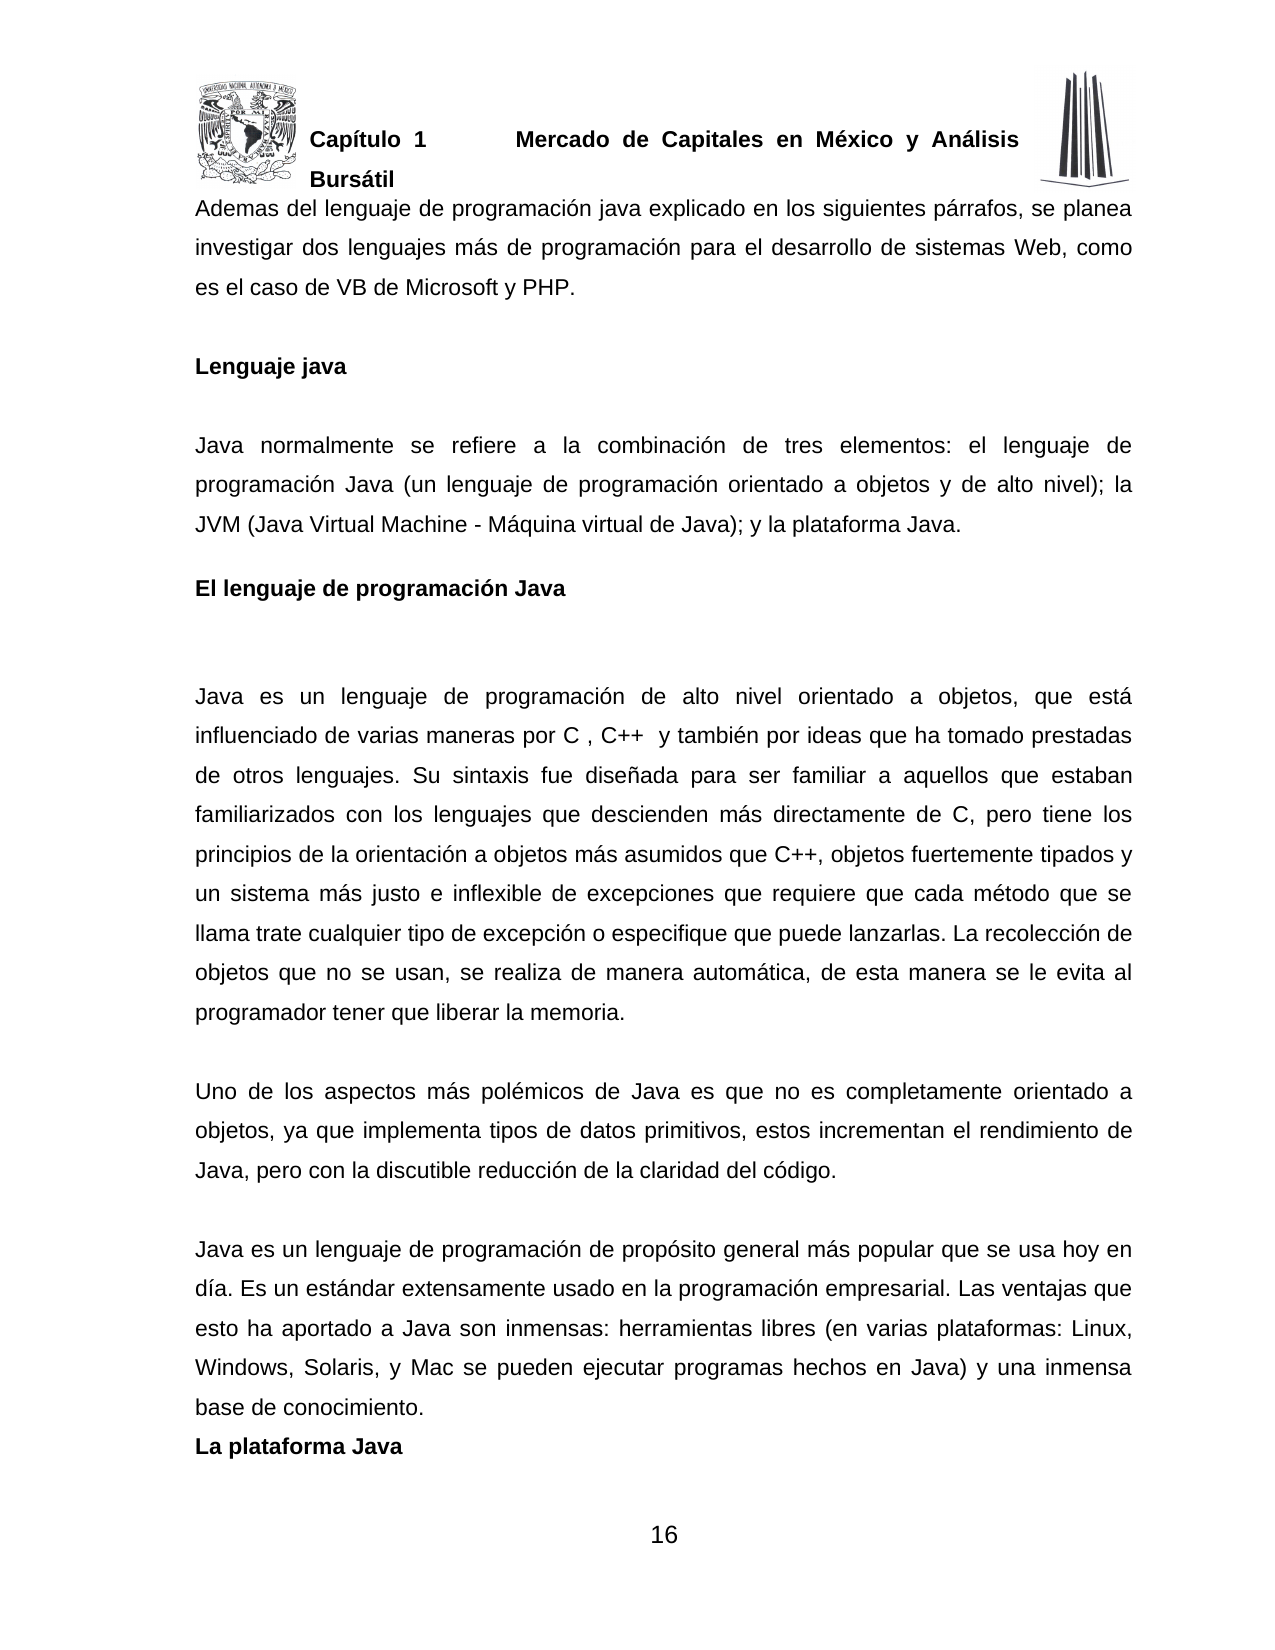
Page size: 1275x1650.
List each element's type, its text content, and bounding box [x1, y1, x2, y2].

text La plataforma Java [195, 1433, 1133, 1459]
text Ademas del lenguaje de programación java explicado en los siguientes párrafos, se planea investigar dos lenguajes más de programación para el desarrollo de sistemas Web, como es el caso de VB de Microsoft y PHP. [195, 195, 1133, 300]
picture [1034, 65, 1136, 193]
text Java es un lenguaje de programación de propósito general más popular que se usa hoy en día. Es un estándar extensamente usado en la programación empresarial. Las ventajas que esto ha aportado a Java son inmensas: herramientas libres (en varias plataformas: Linux, Windows, Solaris, y Mac se pueden ejecutar programas hechos en Java) y una inmensa base de conocimiento. [195, 1236, 1133, 1420]
text Java normalmente se refiere a la combinación de tres elementos: el lenguaje de programación Java (un lenguaje de programación orientado a objetos y de alto nivel); la JVM (Java Virtual Machine - Máquina virtual de Java); y la plataforma Java. [195, 432, 1133, 537]
text Lenguaje java [195, 353, 1133, 379]
subtitle El lenguaje de programación Java [195, 575, 1133, 602]
text Java es un lenguaje de programación de alto nivel orientado a objetos, que está influenciado de varias maneras por C , C++ y también por ideas que ha tomado prestadas de otros lenguajes. Su sintaxis fue diseñada para ser familiar a aquellos que estaban familiarizados con los lenguajes que descienden más directamente de C, pero tiene los principios de la orientación a objetos más asumidos que C++, objetos fuertemente tipados y un sistema más justo e inflexible de excepciones que requiere que cada método que se llama trate cualquier tipo de excepción o especifique que puede lanzarlas. La recolección de objetos que no se usan, se realiza de manera automática, de esta manera se le evita al programador tener que liberar la memoria. [195, 683, 1133, 1025]
text Uno de los aspectos más polémicos de Java es que no es completamente orientado a objetos, ya que implementa tipos de datos primitivos, estos incrementan el rendimiento de Java, pero con la discutible reducción de la claridad del código. [195, 1078, 1133, 1183]
